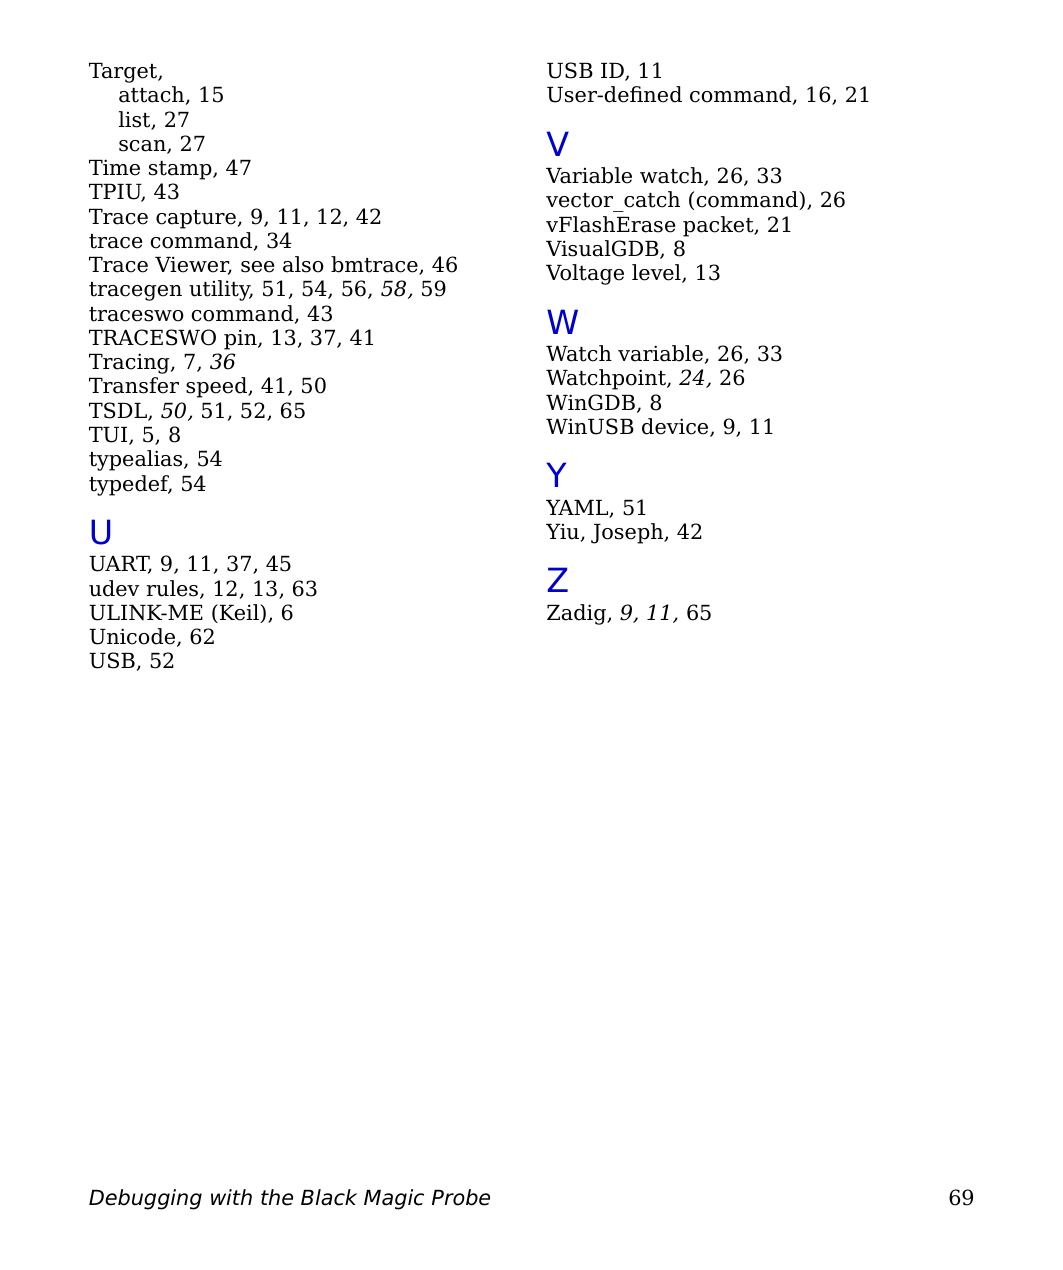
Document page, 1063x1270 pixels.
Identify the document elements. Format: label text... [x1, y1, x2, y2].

text Trace capture, 9, 11, 12, 42 [88, 205, 517, 229]
text vector_catch (command), 26 [546, 188, 974, 213]
text traceswo command, 43 [88, 302, 517, 326]
text vFlashErase packet, 21 [546, 213, 974, 237]
text scan, 27 [118, 132, 517, 156]
text UART, 9, 11, 37, 45 [88, 552, 517, 577]
text Zadig, 9, 11, 65 [546, 601, 974, 625]
text YAML, 51 [546, 496, 974, 520]
text USB ID, 11 [546, 59, 974, 83]
text USB, 52 [88, 649, 517, 674]
text Yiu, Joseph, 42 [546, 520, 974, 544]
text WinGDB, 8 [546, 391, 974, 415]
text udev rules, 12, 13, 63 [88, 577, 517, 601]
text Watchpoint, 24, 26 [546, 366, 974, 391]
text V [546, 125, 974, 164]
text U [88, 514, 517, 552]
text Variable watch, 26, 33 [546, 164, 974, 188]
text typedef, 54 [88, 472, 517, 496]
text Trace Viewer, see also bmtrace, 46 [88, 253, 517, 277]
text Y [546, 457, 974, 496]
text Unicode, 62 [88, 625, 517, 649]
text Z [546, 562, 974, 601]
text Target, [88, 59, 517, 83]
text TPIU, 43 [88, 180, 517, 205]
text Transfer speed, 41, 50 [88, 374, 517, 399]
text attach, 15 [118, 83, 517, 108]
text VisualGDB, 8 [546, 237, 974, 261]
text typealias, 54 [88, 447, 517, 472]
text TUI, 5, 8 [88, 423, 517, 447]
text tracegen utility, 51, 54, 56, 58, 59 [88, 277, 517, 302]
text Tracing, 7, 36 [88, 350, 517, 374]
text User-defined command, 16, 21 [546, 83, 974, 108]
text trace command, 34 [88, 229, 517, 253]
text Voltage level, 13 [546, 261, 974, 286]
text TRACESWO pin, 13, 37, 41 [88, 326, 517, 350]
text W [546, 303, 974, 342]
text Watch variable, 26, 33 [546, 342, 974, 366]
text WinUSB device, 9, 11 [546, 415, 974, 439]
text TSDL, 50, 51, 52, 65 [88, 399, 517, 423]
text Time stamp, 47 [88, 156, 517, 180]
text list, 27 [118, 108, 517, 132]
text ULINK-ME (Keil), 6 [88, 601, 517, 625]
